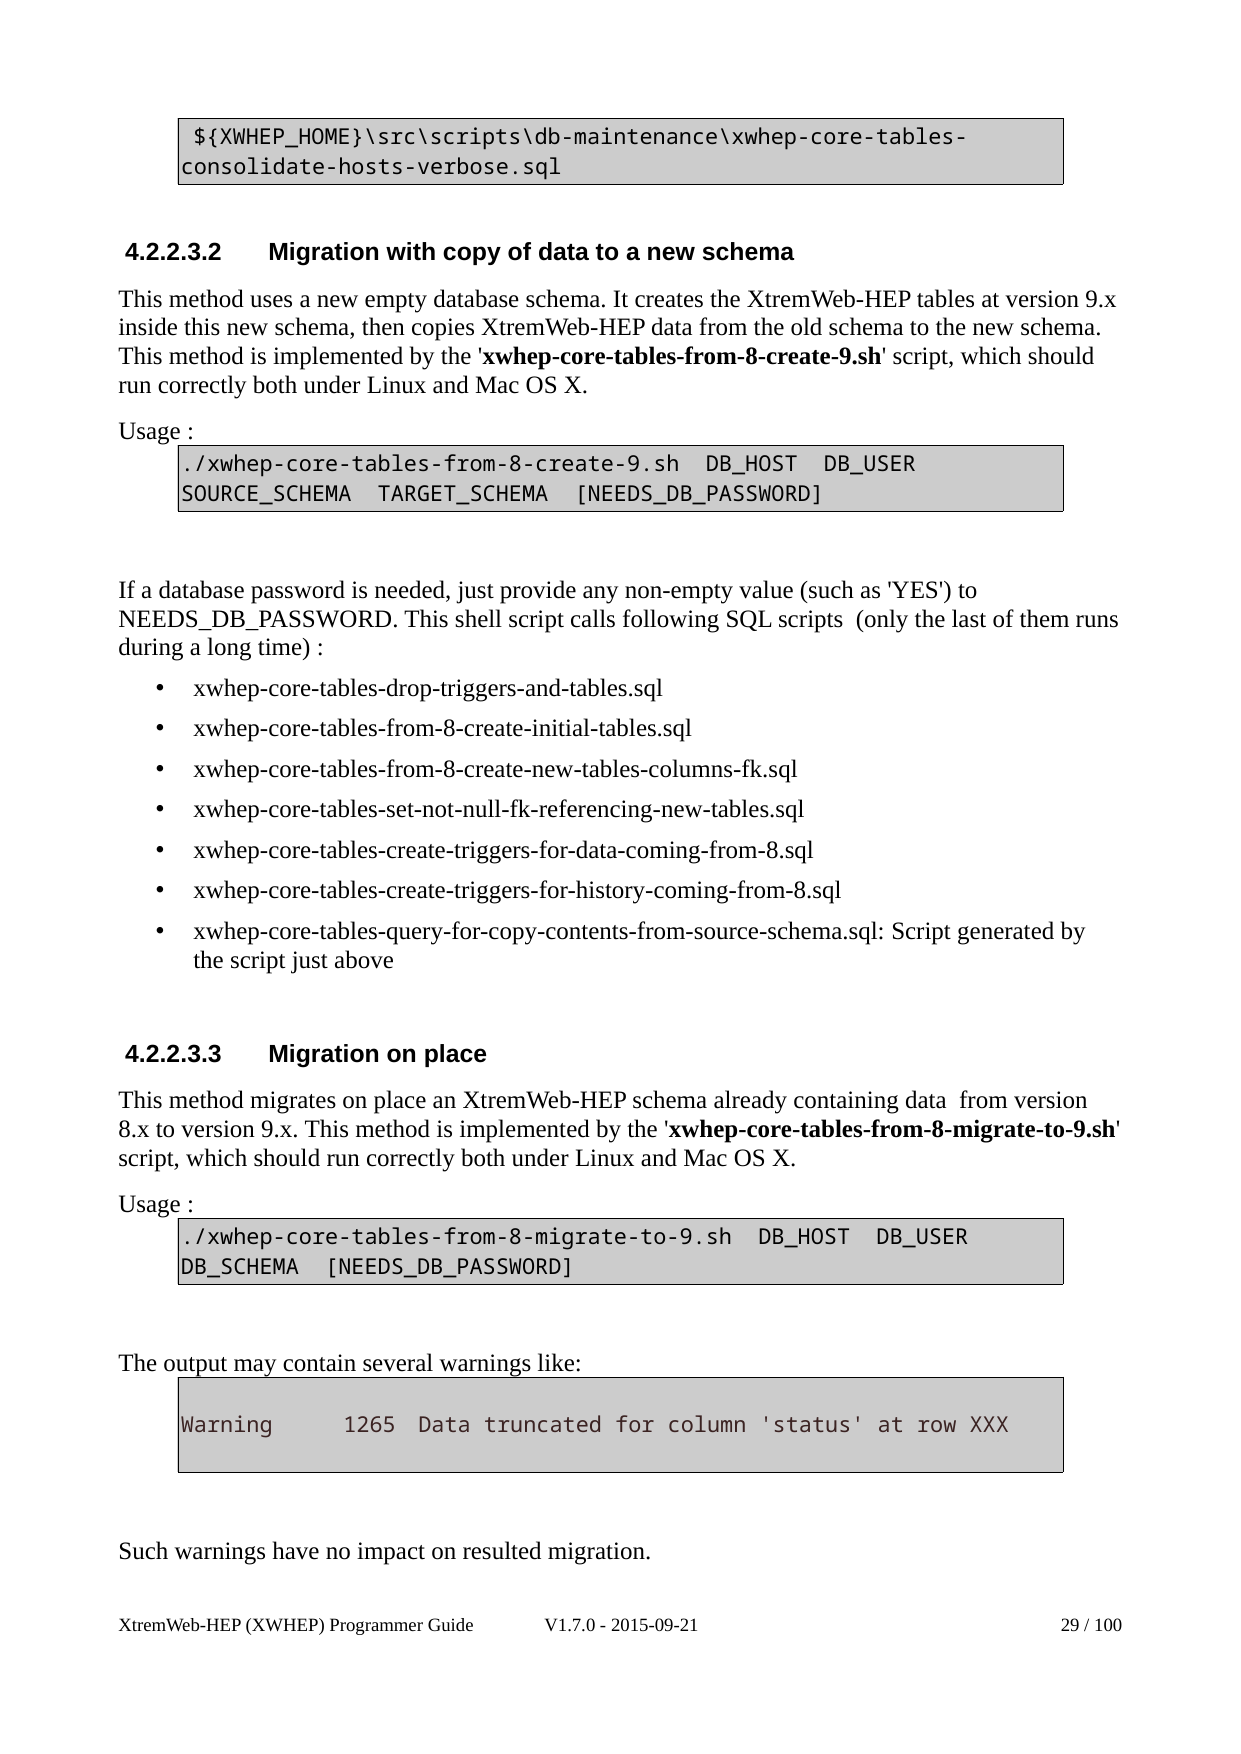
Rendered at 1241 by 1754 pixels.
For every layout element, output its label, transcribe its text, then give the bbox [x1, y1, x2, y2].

list xwhep-core-tables-create-triggers-for-data-coming-from-8.sql [156, 835, 1122, 864]
list xwhep-core-tables-from-8-create-initial-tables.sql [156, 713, 1122, 742]
list xwhep-core-tables-drop-triggers-and-tables.sql [156, 673, 1122, 702]
text Such warnings have no impact on resulted migration. [118, 1536, 1122, 1565]
list xwhep-core-tables-query-for-copy-contents-from-source-schema.sql: Script generated by the script just above [156, 916, 1122, 974]
text Warning 1265 Data truncated for column 'status' at row XXX [179, 1406, 1063, 1436]
text ./xwhep-core-tables-from-8-migrate-to-9.sh DB_HOST DB_USER DB_SCHEMA [NEEDS_DB_PASSWORD] [179, 1219, 1063, 1284]
text ${XWHEP_HOME}\src\scripts\db-maintenance\xwhep-core-tables-consolidate-hosts-verbose.sql [179, 119, 1063, 184]
list xwhep-core-tables-set-not-null-fk-referencing-new-tables.sql [156, 794, 1122, 823]
text This method uses a new empty database schema. It creates the XtremWeb-HEP tables at version 9.x inside this new schema, then copies XtremWeb-HEP data from the old schema to the new schema. This method is implemented by the 'xwhep-core-tables-from-8-create-9.sh' script, which should run correctly both under Linux and Mac OS X. [118, 284, 1122, 399]
text Usage : [118, 416, 1122, 445]
list xwhep-core-tables-create-triggers-for-history-coming-from-8.sql [156, 876, 1122, 904]
text This method migrates on place an XtremWeb-HEP schema already containing data from version 8.x to version 9.x. This method is implemented by the 'xwhep-core-tables-from-8-migrate-to-9.sh' script, which should run correctly both under Linux and Mac OS X. [118, 1085, 1122, 1172]
text Usage : [118, 1189, 1122, 1218]
subtitle Migration on place [118, 1039, 1122, 1068]
text If a database password is needed, just provide any non-empty value (such as 'YES') to NEEDS_DB_PASSWORD. This shell script calls following SQL scripts (only the last of them runs during a long time) : [118, 575, 1122, 661]
text ./xwhep-core-tables-from-8-create-9.sh DB_HOST DB_USER SOURCE_SCHEMA TARGET_SCHEMA [NEEDS_DB_PASSWORD] [179, 446, 1063, 511]
list xwhep-core-tables-from-8-create-new-tables-columns-fk.sql [156, 754, 1122, 783]
subtitle Migration with copy of data to a new schema [118, 237, 1122, 266]
text The output may contain several warnings like: [118, 1348, 1122, 1377]
